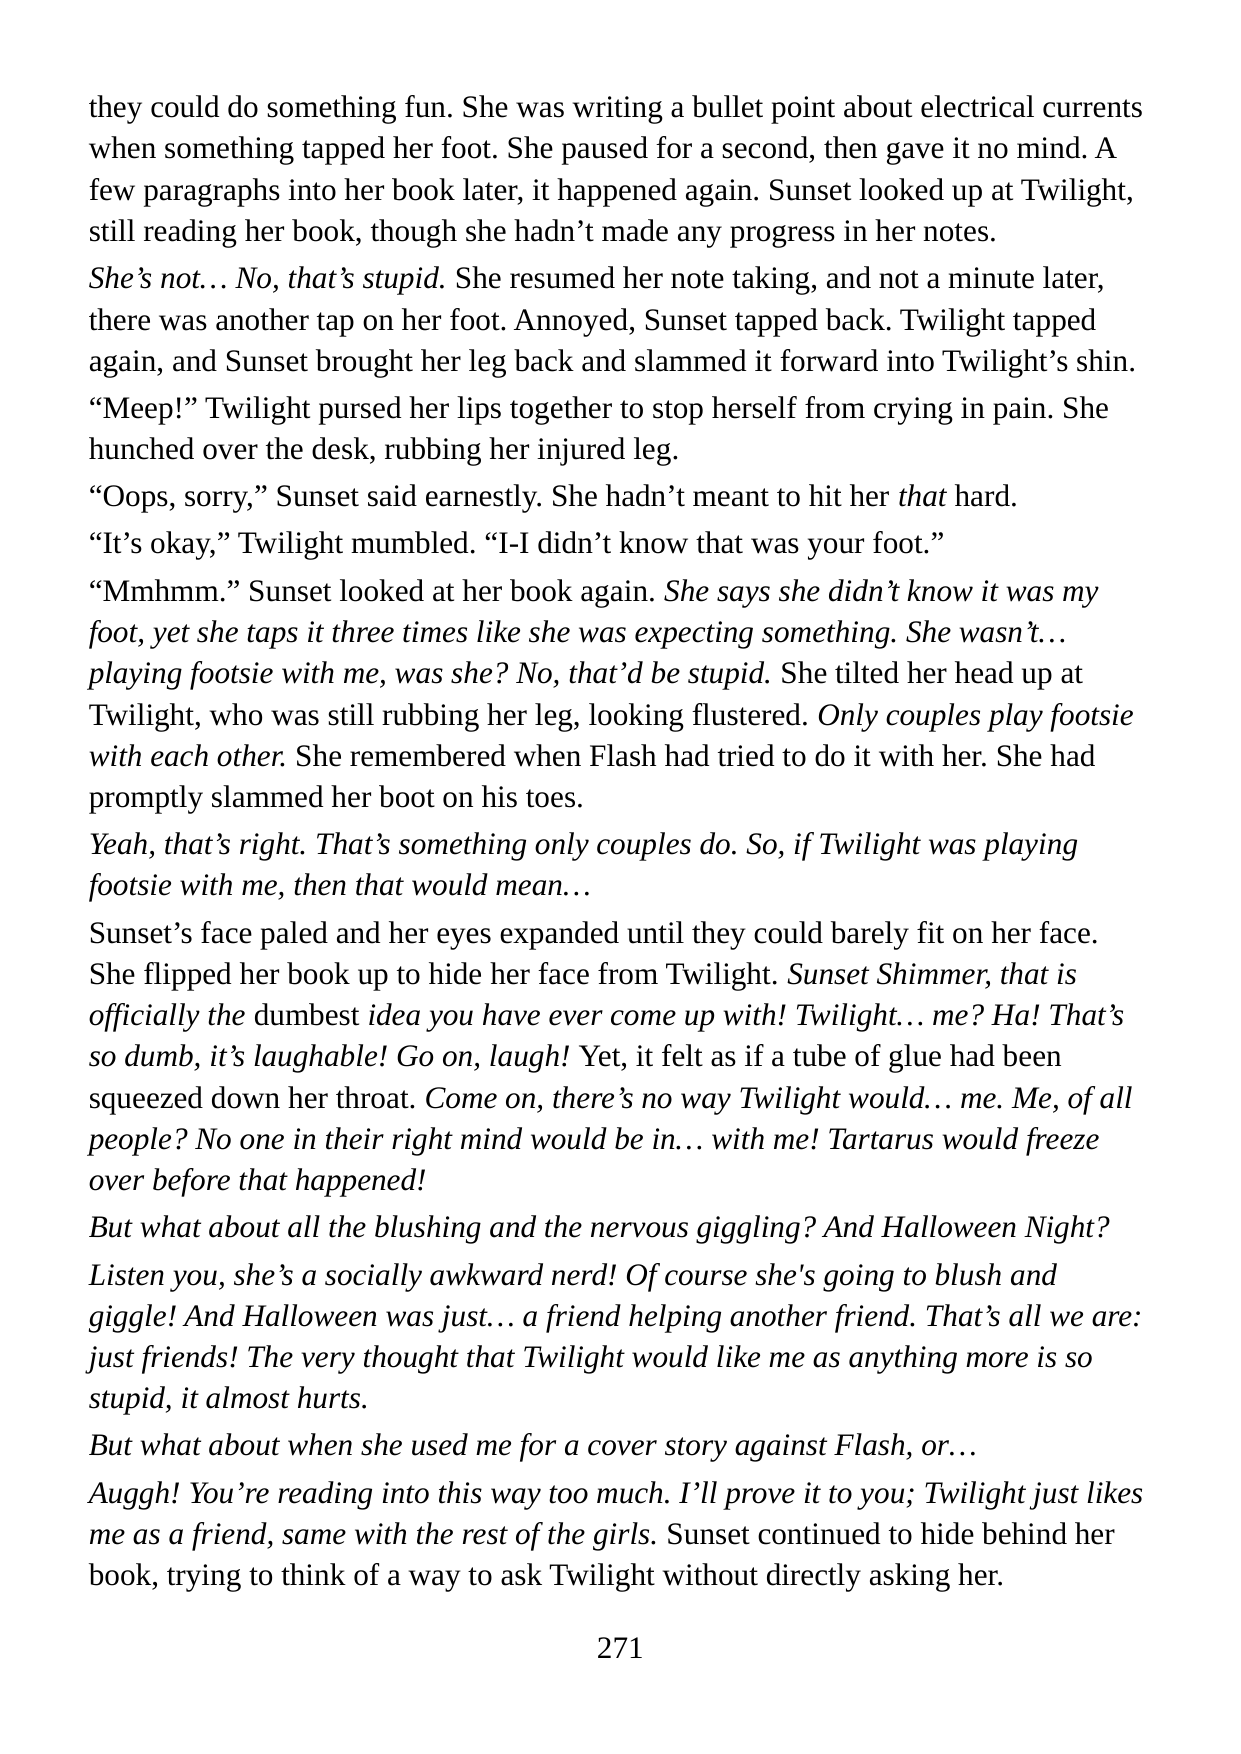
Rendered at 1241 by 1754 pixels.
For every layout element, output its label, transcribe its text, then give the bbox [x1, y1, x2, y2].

text they could do something fun. She was writing a bullet point about electrical currents when something tapped her foot. She paused for a second, then gave it no mind. A few paragraphs into her book later, it happened again. Sunset looked up at Twilight, still reading her book, though she hadn’t made any progress in her notes. [88, 88, 1152, 248]
text Sunset’s face paled and her eyes expanded until they could barely fit on her face. She flipped her book up to hide her face from Twilight. Sunset Shimmer, that is officially the dumbest idea you have ever come up with! Twilight… me? Ha! That’s so dumb, it’s laughable! Go on, laugh! Yet, it felt as if a tube of glue had been squeezed down her throat. Come on, there’s no way Twilight would… me. Me, of all people? No one in their right mind would be in… with me! Tartarus would freeze over before that happened! [88, 914, 1152, 1197]
text Auggh! You’re reading into this way too much. I’ll prove it to you; Twilight just likes me as a friend, same with the rest of the girls. Sunset continued to hide behind her book, trying to think of a way to ask Twilight without directly asking her. [88, 1474, 1152, 1592]
text Yeah, that’s right. That’s something only couples do. So, if Twilight was playing footsie with me, then that would mean… [88, 825, 1152, 903]
text But what about all the blushing and the nervous giggling? And Halloween Night? [88, 1208, 1152, 1244]
text But what about when she used me for a cover story against Flash, or… [88, 1427, 1152, 1463]
text “It’s okay,” Twilight mumbled. “I-I didn’t know that was your foot.” [88, 525, 1152, 561]
text “Oops, sorry,” Sunset said earnestly. She hadn’t meant to hit her that hard. [88, 478, 1152, 513]
text “Meep!” Twilight pursed her lips together to stop herself from crying in pain. She hunched over the desk, rubbing her injured leg. [88, 389, 1152, 466]
text She’s not… No, that’s stupid. She resumed her note taking, and not a minute later, there was another tap on her foot. Annoyed, Sunset tapped back. Twilight tapped again, and Sunset brought her leg back and slammed it forward into Twilight’s shin. [88, 259, 1152, 378]
text Listen you, she’s a socially awkward nerd! Of course she's going to blush and giggle! And Halloween was just… a friend helping another friend. That’s all we are: just friends! The very thought that Twilight would like me as anything more is so stupid, it almost hurts. [88, 1256, 1152, 1415]
text “Mmhmm.” Sunset looked at her book again. She says she didn’t know it was my foot, yet she taps it three times like she was expecting something. She wasn’t… playing footsie with me, was she? No, that’d be stupid. She tilted her head up at Twilight, who was still rubbing her leg, looking flustered. Only couples play footsie with each other. She remembered when Flash had tried to do it with her. She had promptly slammed her boot on his toes. [88, 572, 1152, 814]
